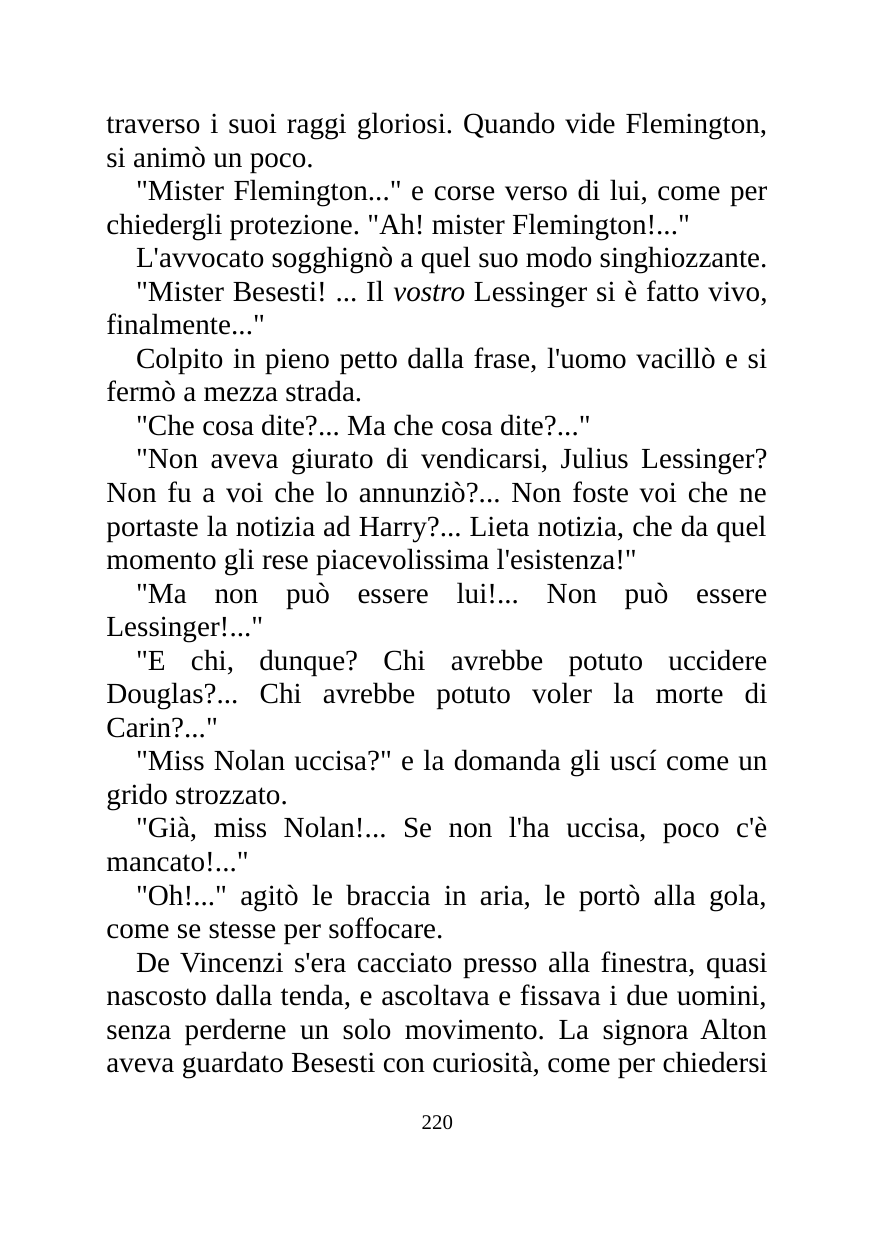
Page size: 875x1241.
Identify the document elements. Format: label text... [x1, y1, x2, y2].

text De Vincenzi s'era cacciato presso alla finestra, quasi nascosto dalla tenda, e ascoltava e fissava i due uomini, senza perderne un solo movimento. La signora Alton aveva guardato Besesti con curiosità, come per chiedersi [106, 945, 768, 1079]
text "Oh!..." agitò le braccia in aria, le portò alla gola, come se stesse per soffocare. [106, 878, 768, 945]
text "Già, miss Nolan!... Se non l'ha uccisa, poco c'è mancato!..." [106, 811, 768, 878]
text "Miss Nolan uccisa?" e la domanda gli uscí come un grido strozzato. [106, 743, 768, 811]
text "Che cosa dite?... Ma che cosa dite?..." [106, 408, 768, 442]
text traverso i suoi raggi gloriosi. Quando vide Flemington, si animò un poco. [106, 106, 768, 173]
text "Mister Besesti! ... Il vostro Lessinger si è fatto vivo, finalmente..." [106, 274, 768, 341]
text "E chi, dunque? Chi avrebbe potuto uccidere Douglas?... Chi avrebbe potuto voler la morte di Carin?..." [106, 643, 768, 743]
text Colpito in pieno petto dalla frase, l'uomo vacillò e si fermò a mezza strada. [106, 341, 768, 408]
text "Non aveva giurato di vendicarsi, Julius Lessinger? Non fu a voi che lo annunziò?... Non foste voi che ne portaste la notizia ad Harry?... Lieta notizia, che da quel momento gli rese piacevolissima l'esistenza!" [106, 442, 768, 576]
text "Mister Flemington..." e corse verso di lui, come per chiedergli protezione. "Ah! mister Flemington!..." [106, 173, 768, 240]
text L'avvocato sogghignò a quel suo modo singhiozzante. [106, 240, 768, 274]
text "Ma non può essere lui!... Non può essere Lessinger!..." [106, 576, 768, 643]
